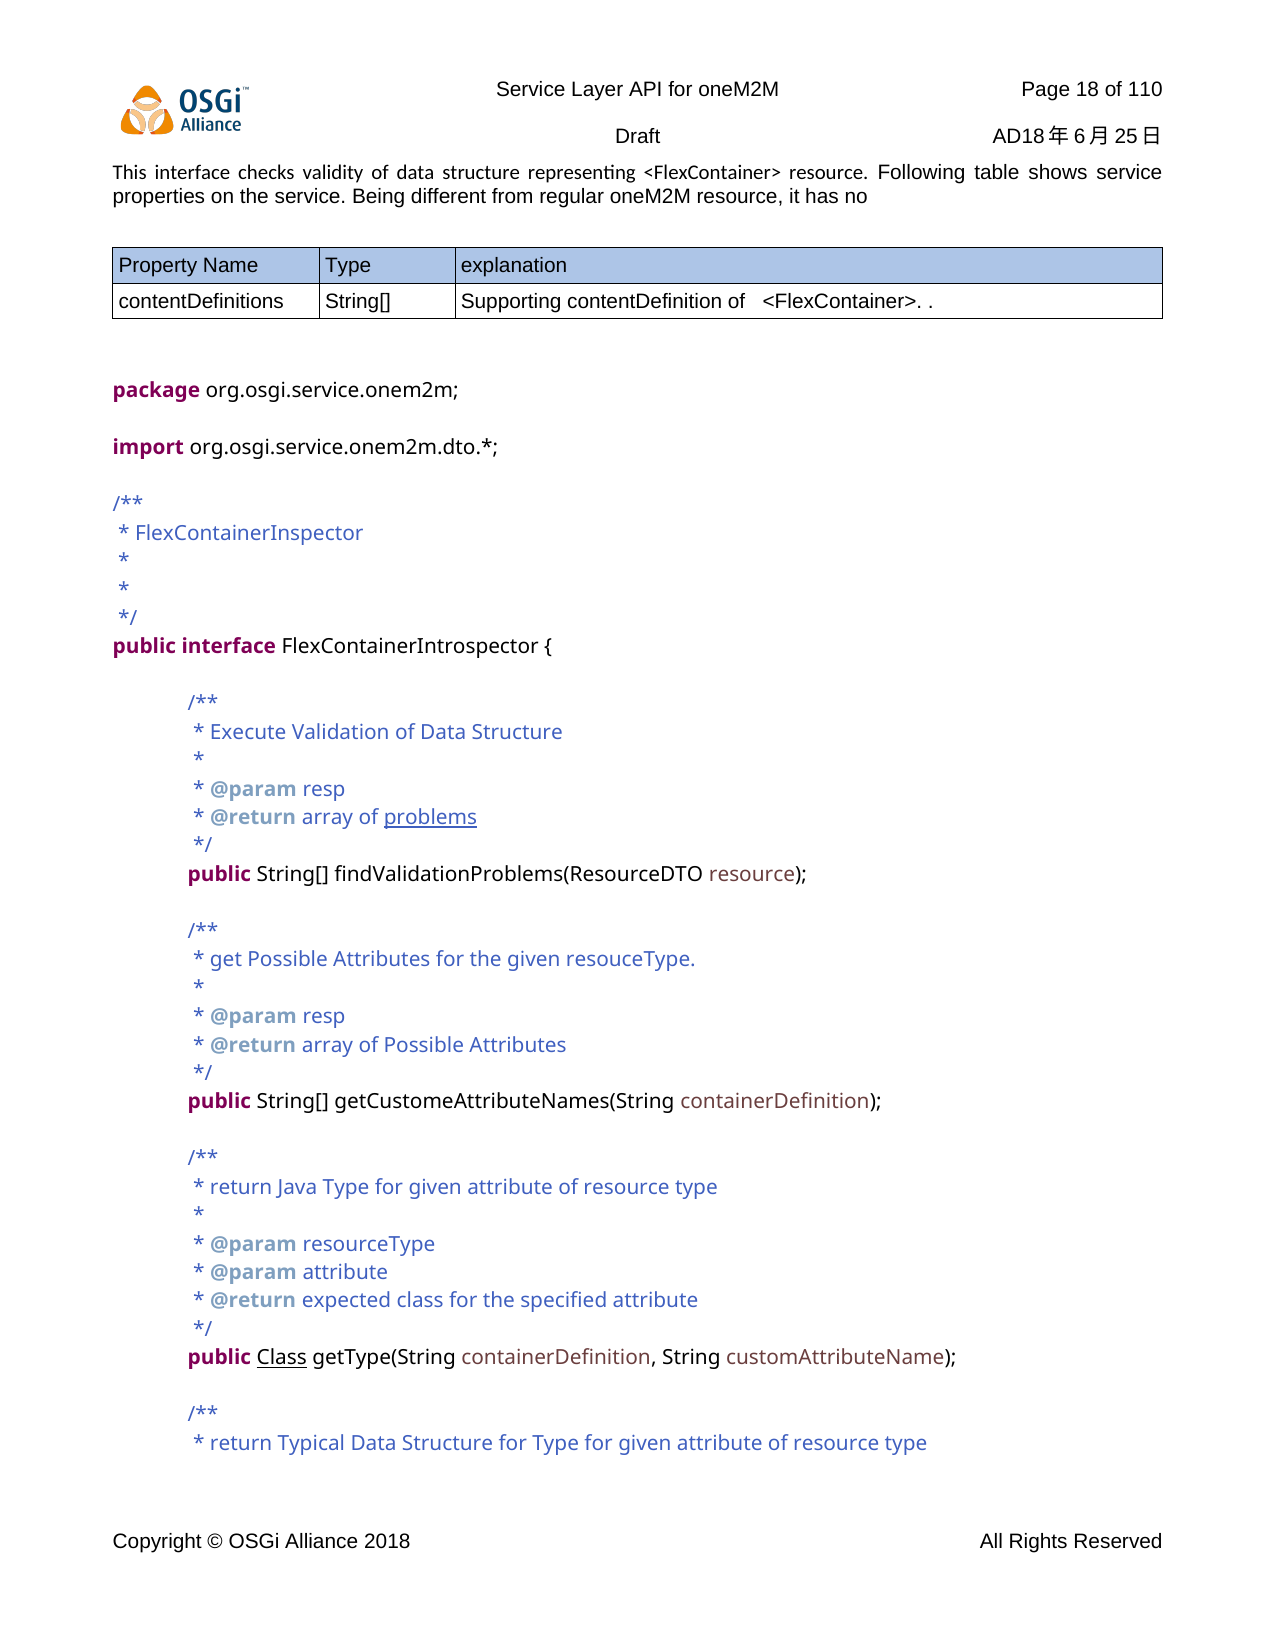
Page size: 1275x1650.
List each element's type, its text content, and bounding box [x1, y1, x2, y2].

text * @param resourceType [112, 1229, 1162, 1257]
text public Class getType(String containerDefinition, String customAttributeName); [112, 1342, 1162, 1371]
text * Execute Validation of Data Structure [112, 717, 1162, 745]
table_header Type [320, 248, 455, 283]
table_header Property Name [113, 248, 319, 283]
text /** [112, 1399, 1162, 1428]
text */ [112, 1314, 1162, 1342]
table_cell Supporting contentDefinition of <FlexContainer>. . [456, 284, 1162, 318]
text import org.osgi.service.onem2m.dto.*; [112, 432, 1162, 461]
text * @param resp [112, 774, 1162, 802]
text public interface FlexContainerIntrospector { [112, 632, 1162, 660]
text * [112, 546, 1162, 575]
text /** [112, 916, 1162, 944]
text * return Java Type for given attribute of resource type [112, 1172, 1162, 1200]
text package org.osgi.service.onem2m; [112, 376, 1162, 404]
table_cell String[] [320, 284, 455, 318]
text * get Possible Attributes for the given resouceType. [112, 944, 1162, 973]
text * FlexContainerInspector [112, 518, 1162, 546]
text /** [112, 1143, 1162, 1172]
text * @param resp [112, 1001, 1162, 1030]
text * [112, 1200, 1162, 1229]
text */ [112, 603, 1162, 632]
text public String[] findValidationProblems(ResourceDTO resource); [112, 859, 1162, 887]
text * @return array of problems [112, 802, 1162, 831]
text * [112, 973, 1162, 1001]
text */ [112, 831, 1162, 859]
text * return Typical Data Structure for Type for given attribute of resource type [112, 1428, 1162, 1456]
text * @return expected class for the specified attribute [112, 1286, 1162, 1314]
text /** [112, 688, 1162, 717]
table_header explanation [456, 248, 1162, 283]
text public String[] getCustomeAttributeNames(String containerDefinition); [112, 1087, 1162, 1115]
picture [113, 78, 257, 142]
text This interface checks validity of data structure representing <FlexContainer> resource. Following table shows service properties on the service. Being different from regular oneM2M resource, it has no [112, 159, 1162, 208]
text * @return array of Possible Attributes [112, 1030, 1162, 1058]
table_cell contentDefinitions [113, 284, 319, 318]
text */ [112, 1058, 1162, 1087]
text * [112, 745, 1162, 774]
text /** [112, 489, 1162, 518]
text * [112, 575, 1162, 603]
text * @param attribute [112, 1257, 1162, 1286]
